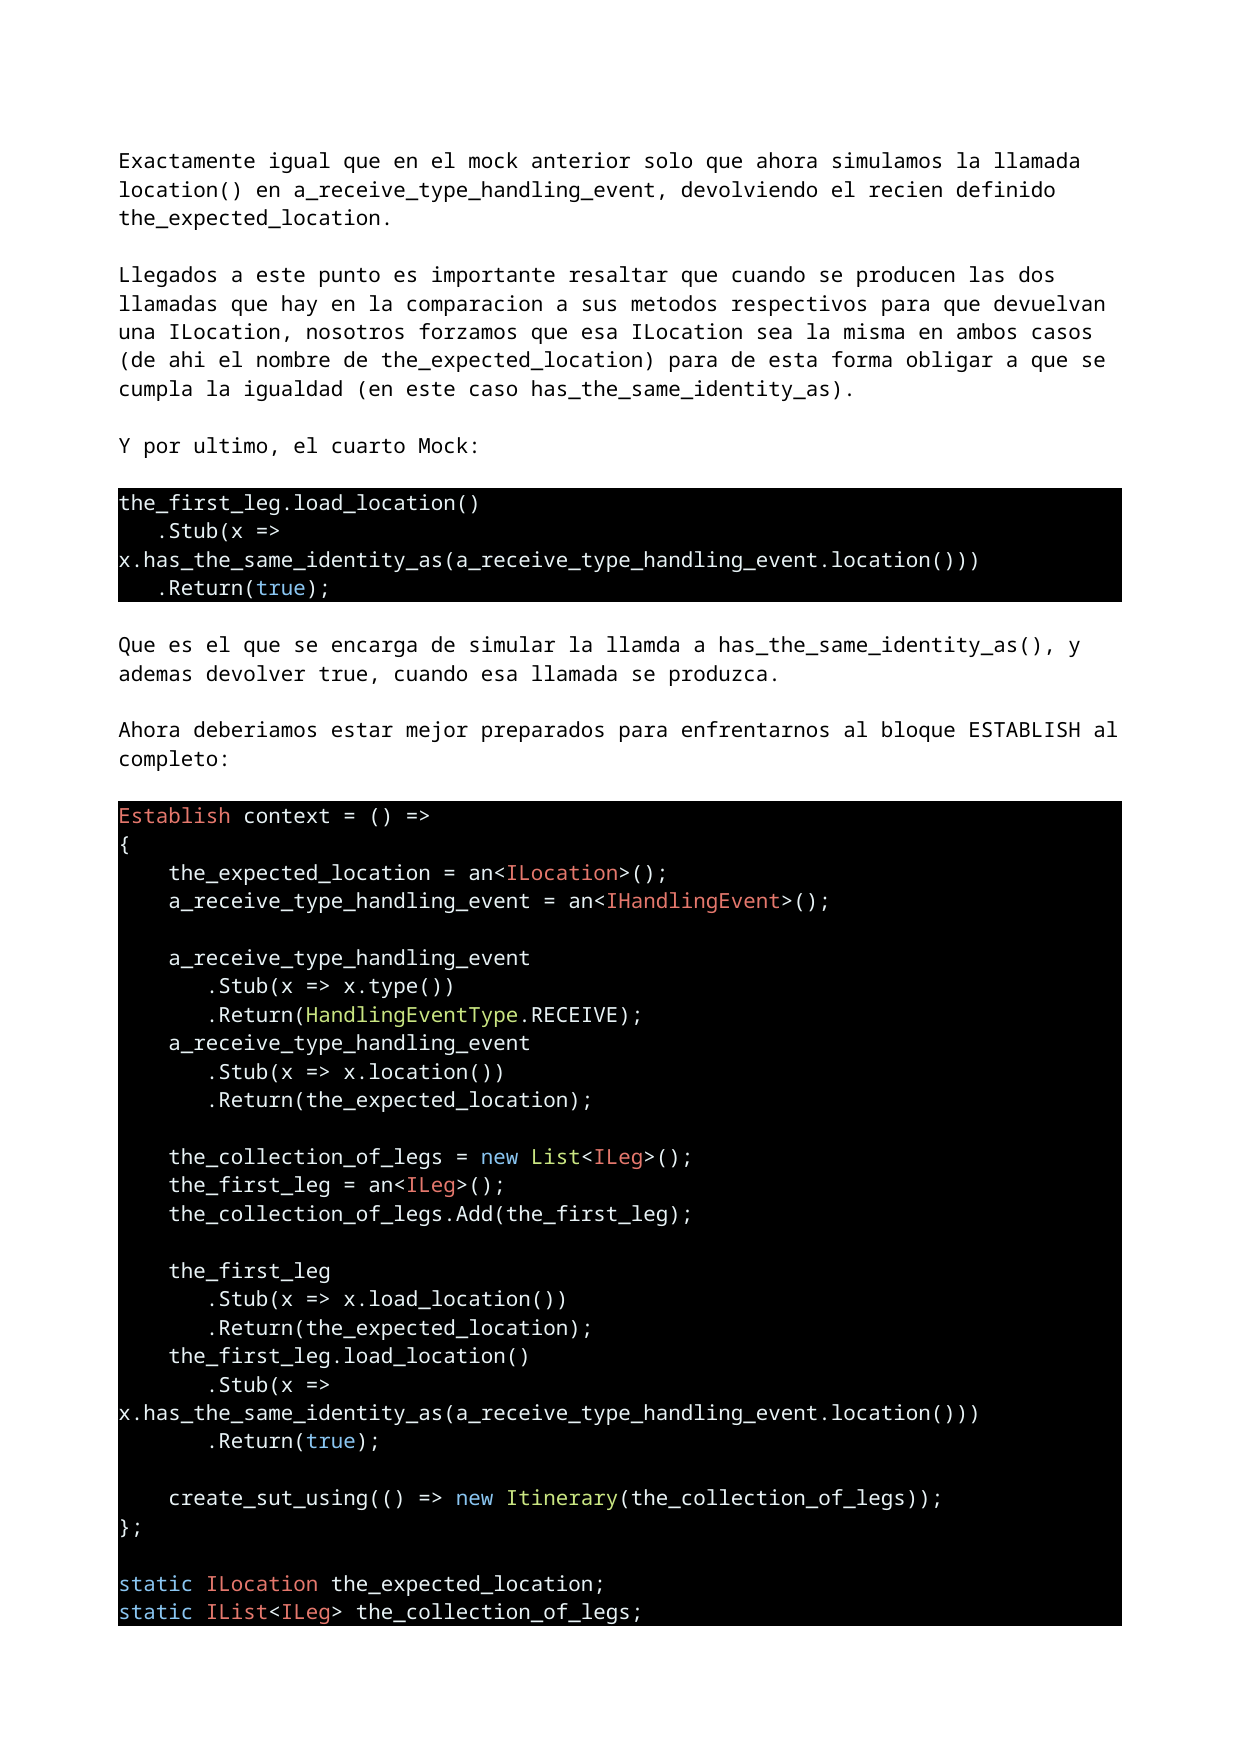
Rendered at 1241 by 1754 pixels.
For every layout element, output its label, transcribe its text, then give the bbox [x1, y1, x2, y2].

text .Stub(x => x.location()) [118, 1057, 1122, 1085]
text the_first_leg = an<ILeg>(); [118, 1171, 1122, 1199]
text a_receive_type_handling_event = an<IHandlingEvent>(); [118, 886, 1122, 915]
text static IList<ILeg> the_collection_of_legs; [118, 1597, 1122, 1626]
text the_collection_of_legs = new List<ILeg>(); [118, 1142, 1122, 1171]
text .Stub(x => x.load_location()) [118, 1284, 1122, 1313]
text a_receive_type_handling_event [118, 943, 1122, 972]
text Llegados a este punto es importante resaltar que cuando se producen las dos llamadas que hay en la comparacion a sus metodos respectivos para que devuelvan una ILocation, nosotros forzamos que esa ILocation sea la misma en ambos casos (de ahi el nombre de the_expected_location) para de esta forma obligar a que se cumpla la igualdad (en este caso has_the_same_identity_as). [118, 260, 1122, 402]
text Ahora deberiamos estar mejor preparados para enfrentarnos al bloque ESTABLISH al completo: [118, 716, 1122, 772]
text .Return(true); [118, 1427, 1122, 1455]
text .Return(the_expected_location); [118, 1313, 1122, 1341]
text Establish context = () => [118, 801, 1122, 829]
text .Return(HandlingEventType.RECEIVE); [118, 1000, 1122, 1028]
text Exactamente igual que en el mock anterior solo que ahora simulamos la llamada location() en a_receive_type_handling_event, devolviendo el recien definido the_expected_location. [118, 147, 1122, 232]
text .Stub(x => x.has_the_same_identity_as(a_receive_type_handling_event.location())) [118, 517, 1122, 573]
text the_first_leg.load_location() [118, 488, 1122, 517]
text .Return(true); [118, 573, 1122, 602]
text static ILocation the_expected_location; [118, 1569, 1122, 1597]
text create_sut_using(() => new Itinerary(the_collection_of_legs)); [118, 1483, 1122, 1512]
text }; [118, 1512, 1122, 1540]
text .Stub(x => x.has_the_same_identity_as(a_receive_type_handling_event.location())) [118, 1370, 1122, 1427]
text { [118, 829, 1122, 858]
text .Stub(x => x.type()) [118, 972, 1122, 1000]
text the_first_leg.load_location() [118, 1341, 1122, 1370]
text a_receive_type_handling_event [118, 1028, 1122, 1057]
text Y por ultimo, el cuarto Mock: [118, 431, 1122, 460]
text the_expected_location = an<ILocation>(); [118, 858, 1122, 886]
text the_first_leg [118, 1256, 1122, 1284]
text Que es el que se encarga de simular la llamda a has_the_same_identity_as(), y ademas devolver true, cuando esa llamada se produzca. [118, 630, 1122, 687]
text .Return(the_expected_location); [118, 1085, 1122, 1114]
text the_collection_of_legs.Add(the_first_leg); [118, 1199, 1122, 1227]
